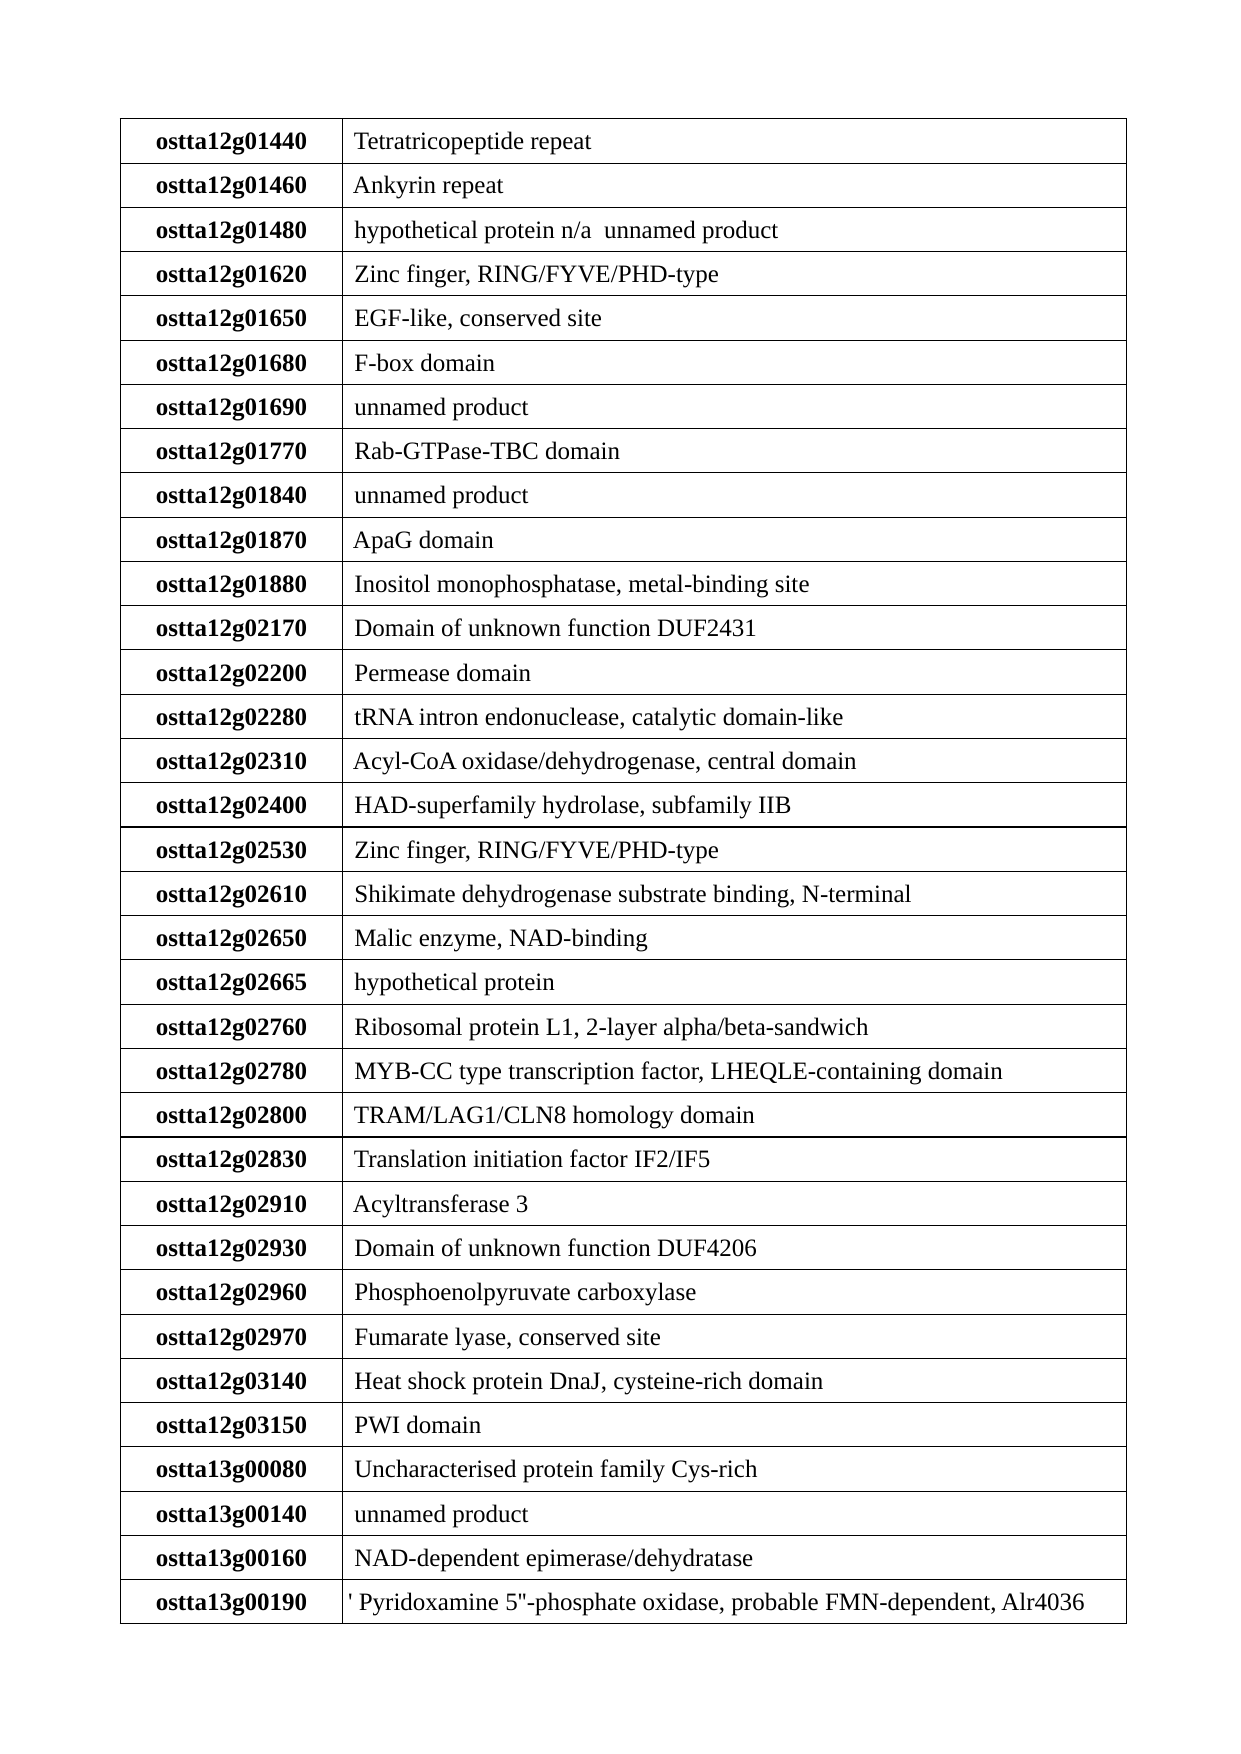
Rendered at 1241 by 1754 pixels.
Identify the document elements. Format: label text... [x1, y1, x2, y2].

table_cell Fumarate lyase, conserved site [343, 1315, 1126, 1358]
table_cell ostta12g01650 [121, 296, 342, 339]
table_cell [1127, 959, 1240, 1003]
table_cell HAD-superfamily hydrolase, subfamily IIB [343, 783, 1126, 826]
table_cell ostta12g02650 [121, 916, 342, 959]
table_cell Ribosomal protein L1, 2-layer alpha/beta-sandwich [343, 1005, 1126, 1048]
table_cell [1127, 295, 1240, 339]
table_cell ostta12g01620 [121, 252, 342, 295]
table_cell [1127, 826, 1240, 871]
table_cell ostta12g02930 [121, 1226, 342, 1269]
table_cell [1127, 340, 1240, 384]
table_cell ostta12g02760 [121, 1005, 342, 1048]
table_cell ostta12g02830 [121, 1138, 342, 1181]
table_cell EGF-like, conserved site [343, 296, 1126, 339]
table_cell [1127, 1136, 1240, 1181]
table_cell [1127, 1092, 1240, 1136]
table_cell [1127, 1358, 1240, 1402]
table_cell [1127, 384, 1240, 428]
table_cell Acyltransferase 3 [343, 1182, 1126, 1225]
table_cell [1127, 118, 1240, 162]
table_cell ostta12g02400 [121, 783, 342, 826]
table_cell ostta12g01770 [121, 429, 342, 472]
table_cell ostta12g01870 [121, 518, 342, 561]
table_cell [1127, 517, 1240, 561]
table_cell [1127, 782, 1240, 826]
table_cell [1127, 1446, 1240, 1491]
table_cell Shikimate dehydrogenase substrate binding, N-terminal [343, 872, 1126, 915]
table_cell Phosphoenolpyruvate carboxylase [343, 1270, 1126, 1313]
table_cell ostta12g02530 [121, 828, 342, 871]
table_cell Rab-GTPase-TBC domain [343, 429, 1126, 472]
table_cell ' Pyridoxamine 5''-phosphate oxidase, probable FMN-dependent, Alr4036 [343, 1580, 1126, 1623]
table_cell [1127, 694, 1240, 738]
table_cell ostta13g00080 [121, 1447, 342, 1491]
table_cell NAD-dependent epimerase/dehydratase [343, 1536, 1126, 1579]
table_cell ostta12g02910 [121, 1182, 342, 1225]
table_cell [1127, 1181, 1240, 1225]
table_cell ostta12g02610 [121, 872, 342, 915]
table_cell [1127, 251, 1240, 295]
table_cell [1127, 1491, 1240, 1535]
table_cell ostta13g00160 [121, 1536, 342, 1579]
table_cell [1127, 472, 1240, 517]
table_cell [1127, 1004, 1240, 1048]
table_cell ostta12g01680 [121, 341, 342, 384]
table_cell TRAM/LAG1/CLN8 homology domain [343, 1093, 1126, 1136]
table_cell Heat shock protein DnaJ, cysteine-rich domain [343, 1359, 1126, 1402]
table_cell ostta12g02310 [121, 739, 342, 782]
table_cell [1127, 915, 1240, 959]
table_cell ostta12g02200 [121, 650, 342, 694]
table_cell MYB-CC type transcription factor, LHEQLE-containing domain [343, 1049, 1126, 1092]
table_cell [1127, 738, 1240, 782]
table_cell Domain of unknown function DUF4206 [343, 1226, 1126, 1269]
table_cell [1127, 1048, 1240, 1092]
table_cell ostta12g02960 [121, 1270, 342, 1313]
table_cell ostta12g01440 [121, 119, 342, 162]
table_cell tRNA intron endonuclease, catalytic domain-like [343, 695, 1126, 738]
table_cell Acyl-CoA oxidase/dehydrogenase, central domain [343, 739, 1126, 782]
table_cell hypothetical protein [343, 960, 1126, 1003]
table_cell ostta12g02780 [121, 1049, 342, 1092]
table_cell ostta12g02665 [121, 960, 342, 1003]
table_cell [1127, 871, 1240, 915]
table_cell [1127, 1225, 1240, 1269]
table_cell ostta13g00190 [121, 1580, 342, 1623]
table_cell [1127, 163, 1240, 207]
table_cell Tetratricopeptide repeat [343, 119, 1126, 162]
table_cell F-box domain [343, 341, 1126, 384]
table_cell [1127, 561, 1240, 605]
table_cell ostta12g02800 [121, 1093, 342, 1136]
table_cell Domain of unknown function DUF2431 [343, 606, 1126, 649]
table_cell ostta12g01480 [121, 208, 342, 251]
table_cell [1127, 428, 1240, 472]
table_cell ostta12g02970 [121, 1315, 342, 1358]
table_cell [1127, 1402, 1240, 1446]
table_cell Translation initiation factor IF2/IF5 [343, 1138, 1126, 1181]
table_cell ostta12g02280 [121, 695, 342, 738]
table_cell ApaG domain [343, 518, 1126, 561]
table_cell [1127, 207, 1240, 251]
table_cell Malic enzyme, NAD-binding [343, 916, 1126, 959]
table_cell [1127, 1314, 1240, 1358]
table_cell unnamed product [343, 385, 1126, 428]
table_cell Uncharacterised protein family Cys-rich [343, 1447, 1126, 1491]
table_cell [1127, 1269, 1240, 1313]
table_cell PWI domain [343, 1403, 1126, 1446]
table_cell Inositol monophosphatase, metal-binding site [343, 562, 1126, 605]
table_cell ostta12g03150 [121, 1403, 342, 1446]
table_cell Permease domain [343, 650, 1126, 694]
table_cell [1127, 605, 1240, 649]
table_cell Zinc finger, RING/FYVE/PHD-type [343, 252, 1126, 295]
table_cell ostta12g01690 [121, 385, 342, 428]
table_cell ostta12g02170 [121, 606, 342, 649]
table_cell ostta12g01460 [121, 164, 342, 207]
table_cell [1127, 1535, 1240, 1579]
table_cell unnamed product [343, 473, 1126, 517]
table_cell Zinc finger, RING/FYVE/PHD-type [343, 828, 1126, 871]
table_cell unnamed product [343, 1492, 1126, 1535]
table_cell [1127, 649, 1240, 694]
table_cell ostta12g01840 [121, 473, 342, 517]
table_cell ostta12g03140 [121, 1359, 342, 1402]
table_cell hypothetical protein n/a unnamed product [343, 208, 1126, 251]
table_cell ostta13g00140 [121, 1492, 342, 1535]
table_cell [1127, 1579, 1240, 1623]
table_cell Ankyrin repeat [343, 164, 1126, 207]
table_cell ostta12g01880 [121, 562, 342, 605]
